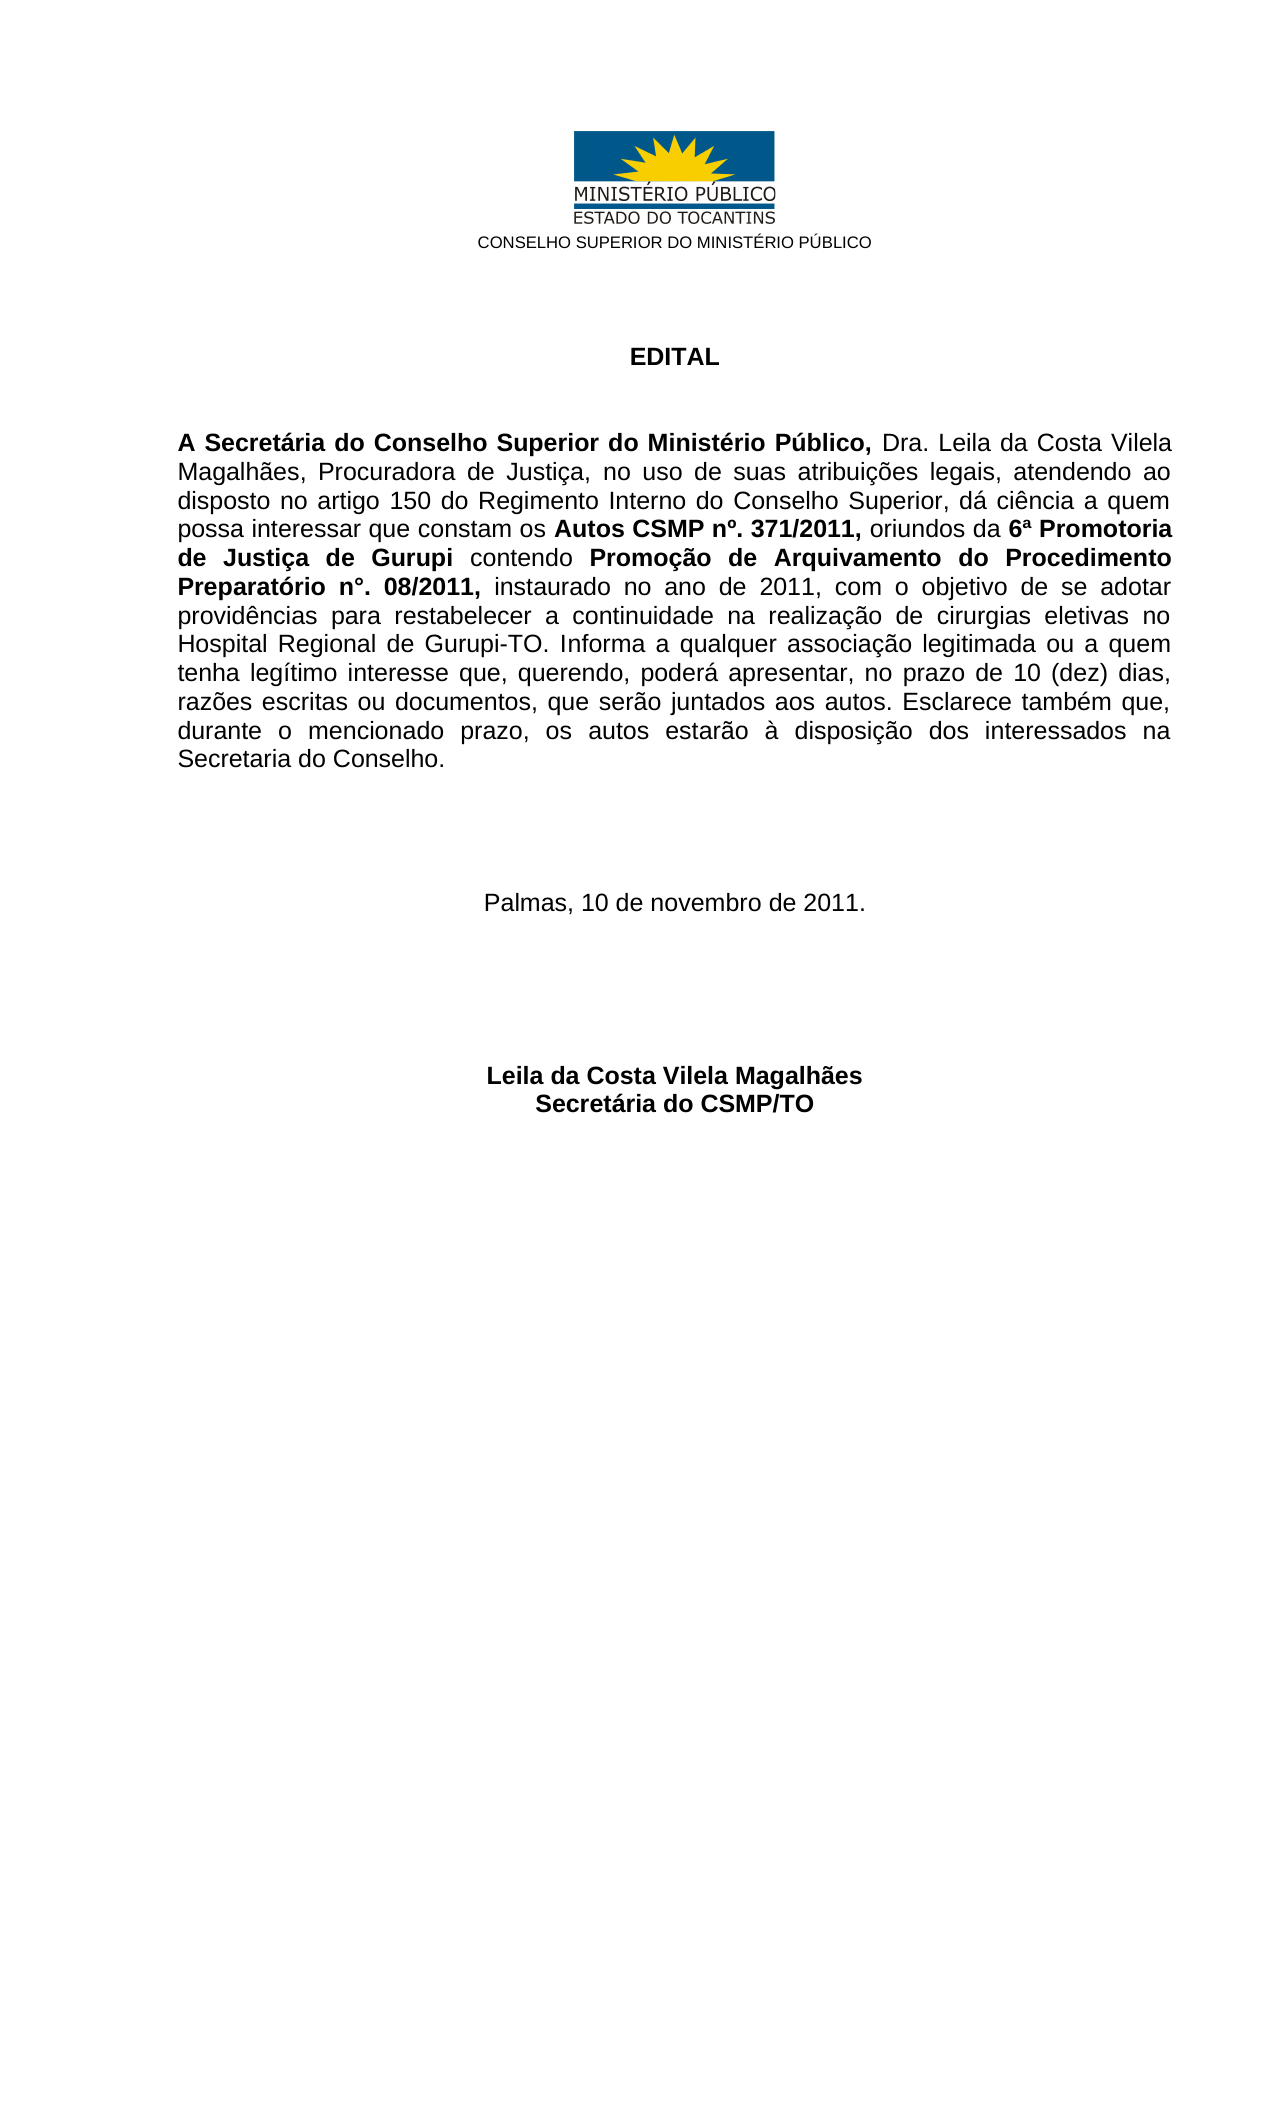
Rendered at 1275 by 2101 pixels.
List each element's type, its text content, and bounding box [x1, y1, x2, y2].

text Palmas, 10 de novembro de 2011. [177, 888, 1172, 917]
text Leila da Costa Vilela Magalhães [177, 1061, 1172, 1089]
text A Secretária do Conselho Superior do Ministério Público, Dra. Leila da Costa Vilela Magalhães, Procuradora de Justiça, no uso de suas atribuições legais, atendendo ao disposto no artigo 150 do Regimento Interno do Conselho Superior, dá ciência a quem possa interessar que constam os Autos CSMP nº. 371/2011, oriundos da 6ª Promotoria de Justiça de Gurupi contendo Promoção de Arquivamento do Procedimento Preparatório n°. 08/2011, instaurado no ano de 2011, com o objetivo de se adotar providências para restabelecer a continuidade na realização de cirurgias eletivas no Hospital Regional de Gurupi-TO. Informa a qualquer associação legitimada ou a quem tenha legítimo interesse que, querendo, poderá apresentar, no prazo de 10 (dez) dias, razões escritas ou documentos, que serão juntados aos autos. Esclarece também que, durante o mencionado prazo, os autos estarão à disposição dos interessados na Secretaria do Conselho. [177, 428, 1172, 773]
text EDITAL [177, 342, 1172, 371]
picture [574, 131, 776, 224]
text Secretária do CSMP/TO [177, 1089, 1172, 1118]
